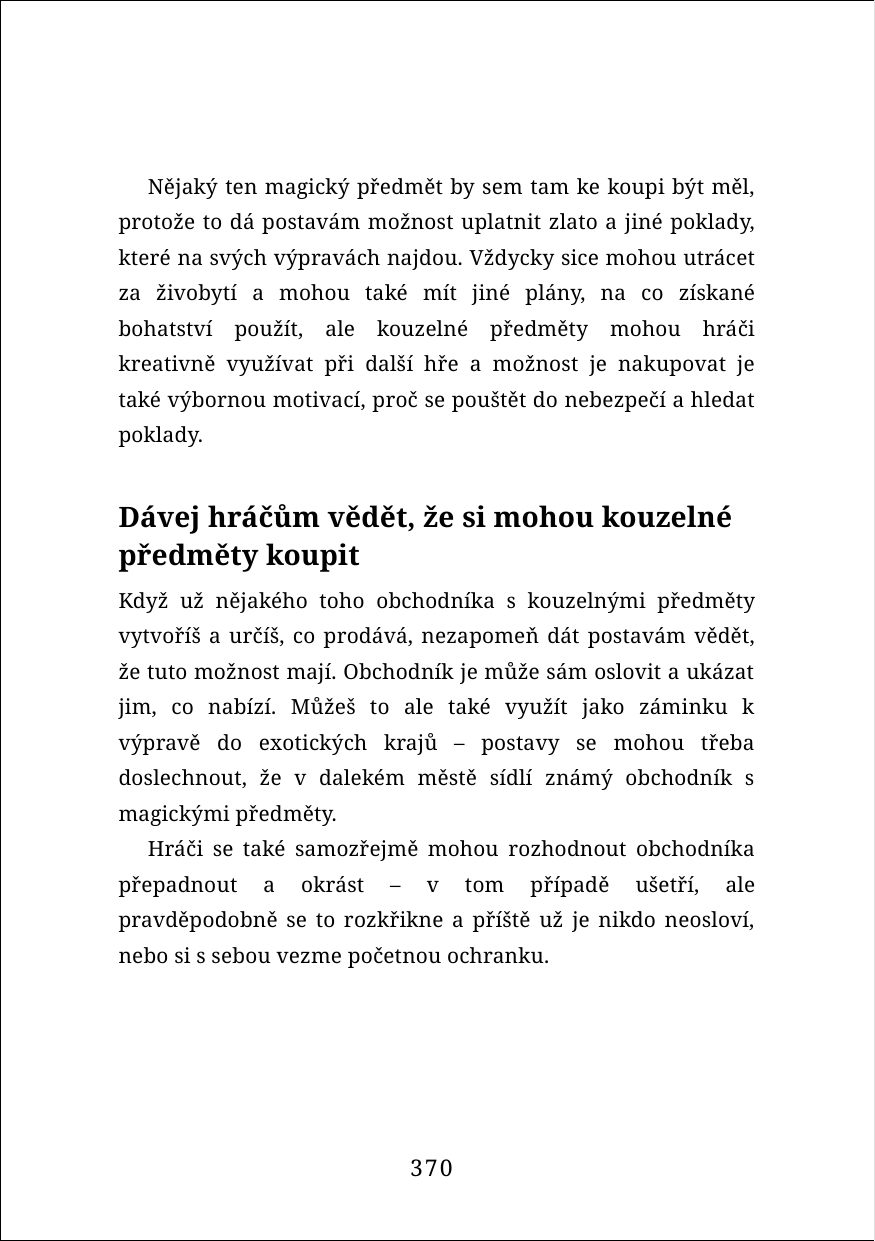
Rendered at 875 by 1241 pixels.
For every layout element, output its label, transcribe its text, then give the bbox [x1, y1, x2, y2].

text Když už nějakého toho obchodníka s kouzelnými předměty vytvoříš a určíš, co prodává, nezapomeň dát postavám vědět, že tuto možnost mají. Obchodník je může sám oslovit a ukázat jim, co nabízí. Můžeš to ale také využít jako záminku k výpravě do exotických krajů – postavy se mohou třeba doslechnout, že v dalekém městě sídlí známý obchodník s magickými předměty. Hráči se také samozřejmě mohou rozhodnout obchodníka přepadnout a okrást – v tom případě ušetří, ale pravděpodobně se to rozkřikne a příště už je nikdo neosloví, nebo si s sebou vezme početnou ochranku. [118, 586, 756, 969]
subtitle Dávej hráčům vědět, že si mohou kouzelné předměty koupit [118, 497, 756, 574]
text Nějaký ten magický předmět by sem tam ke koupi být měl, protože to dá postavám možnost uplatnit zlato a jiné poklady, které na svých výpravách najdou. Vždycky sice mohou utrácet za živobytí a mohou také mít jiné plány, na co získané bohatství použít, ale kouzelné předměty mohou hráči kreativně využívat při další hře a možnost je nakupovat je také výbornou motivací, proč se pouštět do nebezpečí a hledat poklady. [118, 172, 756, 449]
